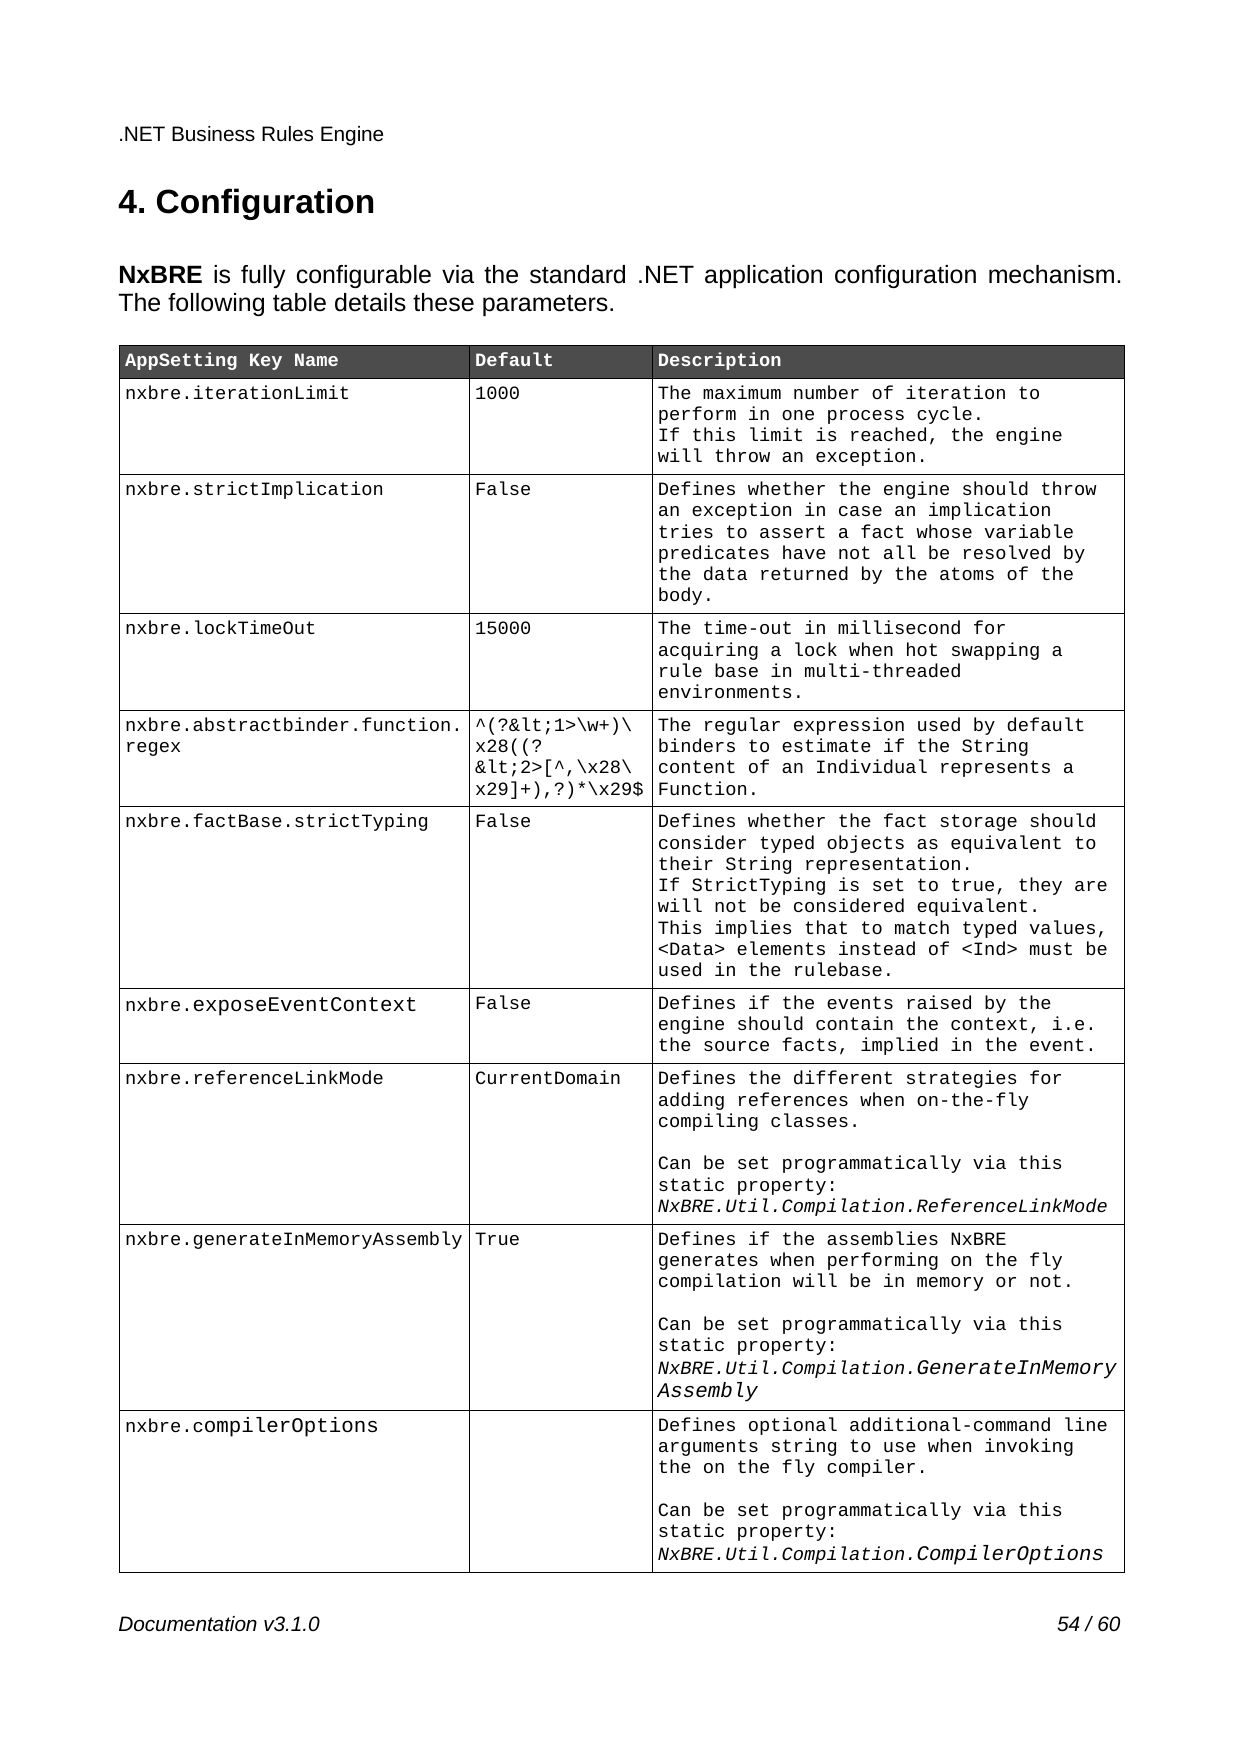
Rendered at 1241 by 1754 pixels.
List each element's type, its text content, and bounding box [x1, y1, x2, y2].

table_header Description [653, 346, 1124, 378]
table_cell The maximum number of iteration to perform in one process cycle. If this limit is reached, the engine will throw an exception. [653, 379, 1124, 474]
table_cell Defines optional additional-command line arguments string to use when invoking the on the fly compiler. Can be set programmatically via this static property: NxBRE.Util.Compilation.CompilerOptions [653, 1411, 1124, 1572]
table_header AppSetting Key Name [120, 346, 469, 378]
table_cell CurrentDomain [470, 1064, 652, 1224]
table_cell False [470, 989, 652, 1063]
table_cell nxbre.abstractbinder.function.regex [120, 711, 469, 806]
table_cell False [470, 807, 652, 988]
table_cell nxbre.referenceLinkMode [120, 1064, 469, 1224]
table_cell The time-out in millisecond for acquiring a lock when hot swapping a rule base in multi-threaded environments. [653, 614, 1124, 710]
table_cell The regular expression used by default binders to estimate if the String content of an Individual represents a Function. [653, 711, 1124, 806]
table_cell nxbre.iterationLimit [120, 379, 469, 474]
table_header Default [470, 346, 652, 378]
table_cell Defines if the events raised by the engine should contain the context, i.e. the source facts, implied in the event. [653, 989, 1124, 1063]
text NxBRE is fully configurable via the standard .NET application configuration mechanism. The following table details these parameters. [118, 261, 1124, 317]
table_cell nxbre.factBase.strictTyping [120, 807, 469, 988]
table_cell nxbre.exposeEventContext [120, 989, 469, 1063]
table_cell 15000 [470, 614, 652, 710]
table_cell Defines the different strategies for adding references when on-the-fly compiling classes. Can be set programmatically via this static property: NxBRE.Util.Compilation.ReferenceLinkMode [653, 1064, 1124, 1224]
subtitle Configuration [118, 183, 1124, 220]
table_cell Defines whether the engine should throw an exception in case an implication tries to assert a fact whose variable predicates have not all be resolved by the data returned by the atoms of the body. [653, 475, 1124, 613]
table_cell nxbre.strictImplication [120, 475, 469, 613]
table_cell True [470, 1225, 652, 1410]
table_cell Defines if the assemblies NxBRE generates when performing on the fly compilation will be in memory or not. Can be set programmatically via this static property: NxBRE.Util.Compilation.GenerateInMemoryAssembly [653, 1225, 1124, 1410]
table_cell ^(?&lt;1>\w+)\x28((?&lt;2>[^,\x28\x29]+),?)*\x29$ [470, 711, 652, 806]
table_cell False [470, 475, 652, 613]
table_cell 1000 [470, 379, 652, 474]
table_cell Defines whether the fact storage should consider typed objects as equivalent to their String representation. If StrictTyping is set to true, they are will not be considered equivalent. This implies that to match typed values, <Data> elements instead of <Ind> must be used in the rulebase. [653, 807, 1124, 988]
table_cell nxbre.compilerOptions [120, 1411, 469, 1572]
table_cell nxbre.generateInMemoryAssembly [120, 1225, 469, 1410]
table_cell [470, 1411, 652, 1572]
table_cell nxbre.lockTimeOut [120, 614, 469, 710]
